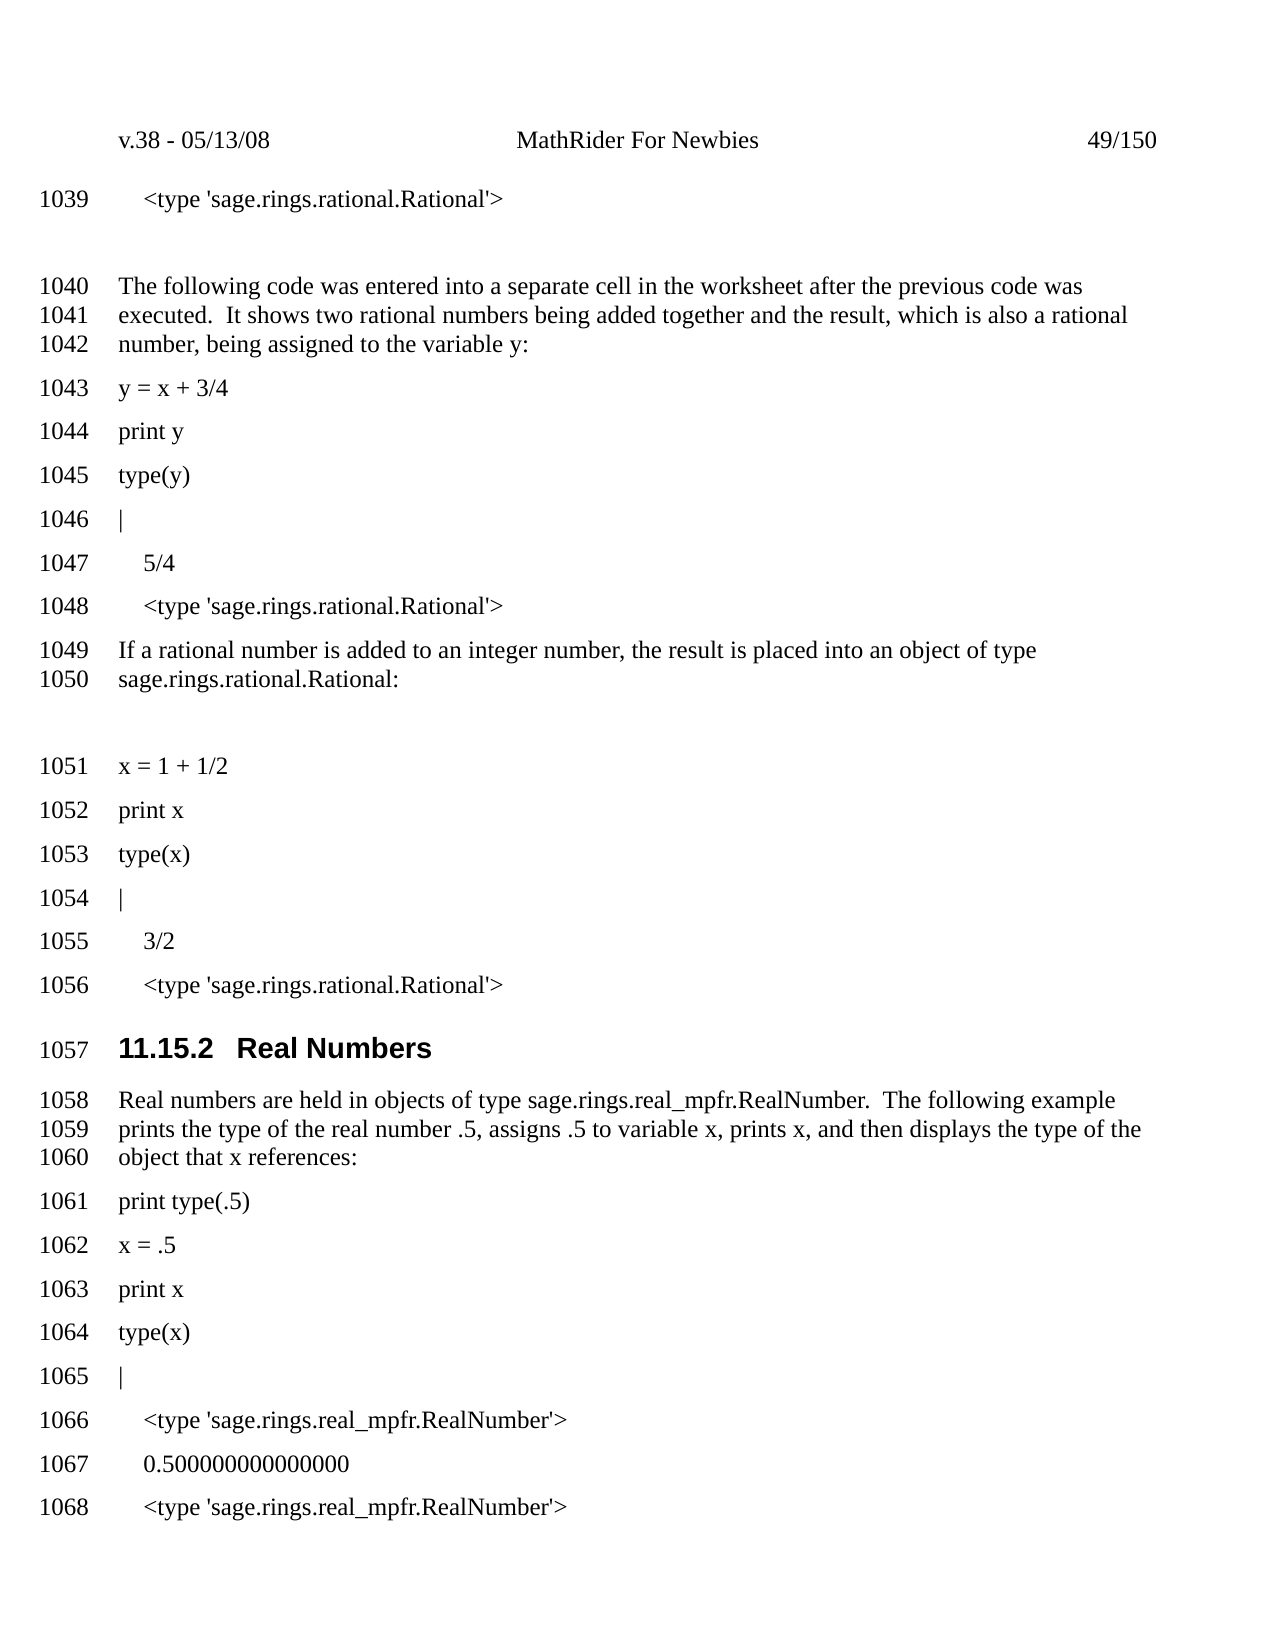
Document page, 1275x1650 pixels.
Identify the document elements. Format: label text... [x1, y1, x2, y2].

text 3/2 [118, 926, 1157, 955]
text print x [118, 795, 1157, 824]
text 5/4 [118, 548, 1157, 576]
text | [118, 883, 1157, 911]
text <type 'sage.rings.rational.Rational'> [118, 970, 1157, 999]
text type(x) [118, 839, 1157, 868]
text | [118, 1361, 1157, 1390]
subtitle Real Numbers [118, 1031, 1157, 1065]
text <type 'sage.rings.rational.Rational'> [118, 184, 1157, 213]
text 0.500000000000000 [118, 1449, 1157, 1477]
text print type(.5) [118, 1186, 1157, 1215]
text x = .5 [118, 1230, 1157, 1259]
text If a rational number is added to an integer number, the result is placed into an object of type sage.rings.rational.Rational: [118, 635, 1157, 693]
text x = 1 + 1/2 [118, 751, 1157, 780]
text y = x + 3/4 [118, 373, 1157, 401]
text | [118, 504, 1157, 533]
text print y [118, 416, 1157, 445]
text <type 'sage.rings.real_mpfr.RealNumber'> [118, 1492, 1157, 1521]
text The following code was entered into a separate cell in the worksheet after the previous code was executed. It shows two rational numbers being added together and the result, which is also a rational number, being assigned to the variable y: [118, 271, 1157, 358]
text type(x) [118, 1317, 1157, 1346]
text print x [118, 1274, 1157, 1302]
text <type 'sage.rings.rational.Rational'> [118, 591, 1157, 620]
text <type 'sage.rings.real_mpfr.RealNumber'> [118, 1405, 1157, 1434]
text type(y) [118, 460, 1157, 489]
text Real numbers are held in objects of type sage.rings.real_mpfr.RealNumber. The following example prints the type of the real number .5, assigns .5 to variable x, prints x, and then displays the type of the object that x references: [118, 1085, 1157, 1171]
